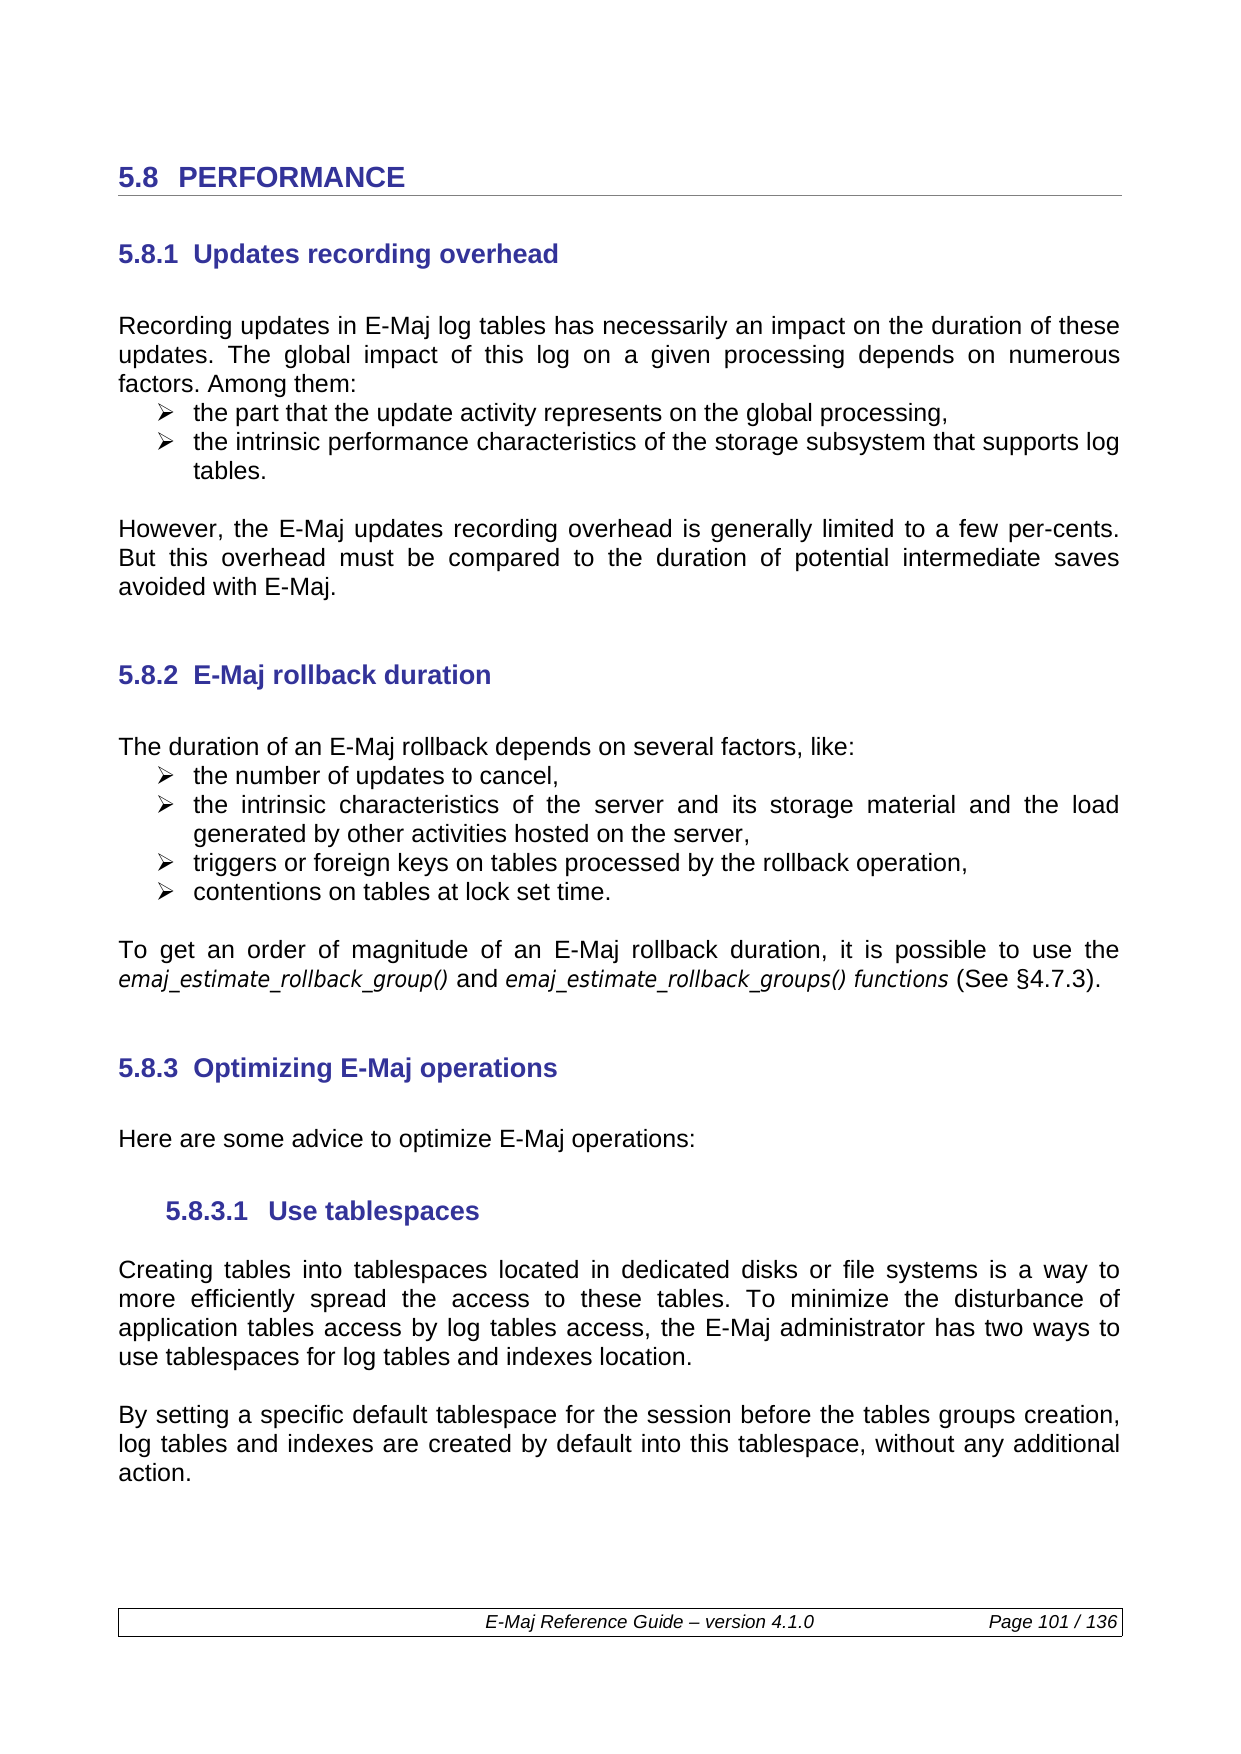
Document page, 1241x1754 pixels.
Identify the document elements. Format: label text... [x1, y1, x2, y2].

list contentions on tables at lock set time. [156, 877, 1122, 906]
text The duration of an E-Maj rollback depends on several factors, like: [118, 732, 1122, 761]
subtitle Updates recording overhead [118, 238, 1122, 269]
text Recording updates in E-Maj log tables has necessarily an impact on the duration of these updates. The global impact of this log on a given processing depends on numerous factors. Among them: [118, 311, 1122, 398]
text Creating tables into tablespaces located in dedicated disks or file systems is a way to more efficiently spread the access to these tables. To minimize the disturbance of application tables access by log tables access, the E-Maj administrator has two ways to use tablespaces for log tables and indexes location. [118, 1255, 1122, 1371]
list the number of updates to cancel, [156, 761, 1122, 790]
text Here are some advice to optimize E-Maj operations: [118, 1124, 1122, 1153]
list the part that the update activity represents on the global processing, [156, 398, 1122, 427]
subtitle E-Maj rollback duration [118, 659, 1122, 690]
text By setting a specific default tablespace for the session before the tables groups creation, log tables and indexes are created by default into this tablespace, without any additional action. [118, 1400, 1122, 1487]
subtitle Performance [118, 160, 1122, 195]
list triggers or foreign keys on tables processed by the rollback operation, [156, 848, 1122, 877]
list the intrinsic characteristics of the server and its storage material and the load generated by other activities hosted on the server, [156, 790, 1122, 848]
text However, the E-Maj updates recording overhead is generally limited to a few per-cents. But this overhead must be compared to the duration of potential intermediate saves avoided with E-Maj. [118, 514, 1122, 601]
subtitle Use tablespaces [165, 1195, 1122, 1226]
text To get an order of magnitude of an E-Maj rollback duration, it is possible to use the emaj_estimate_rollback_group() and emaj_estimate_rollback_groups() functions (See §4.7.3). [118, 935, 1122, 993]
list the intrinsic performance characteristics of the storage subsystem that supports log tables. [156, 427, 1122, 485]
subtitle Optimizing E-Maj operations [118, 1052, 1122, 1083]
